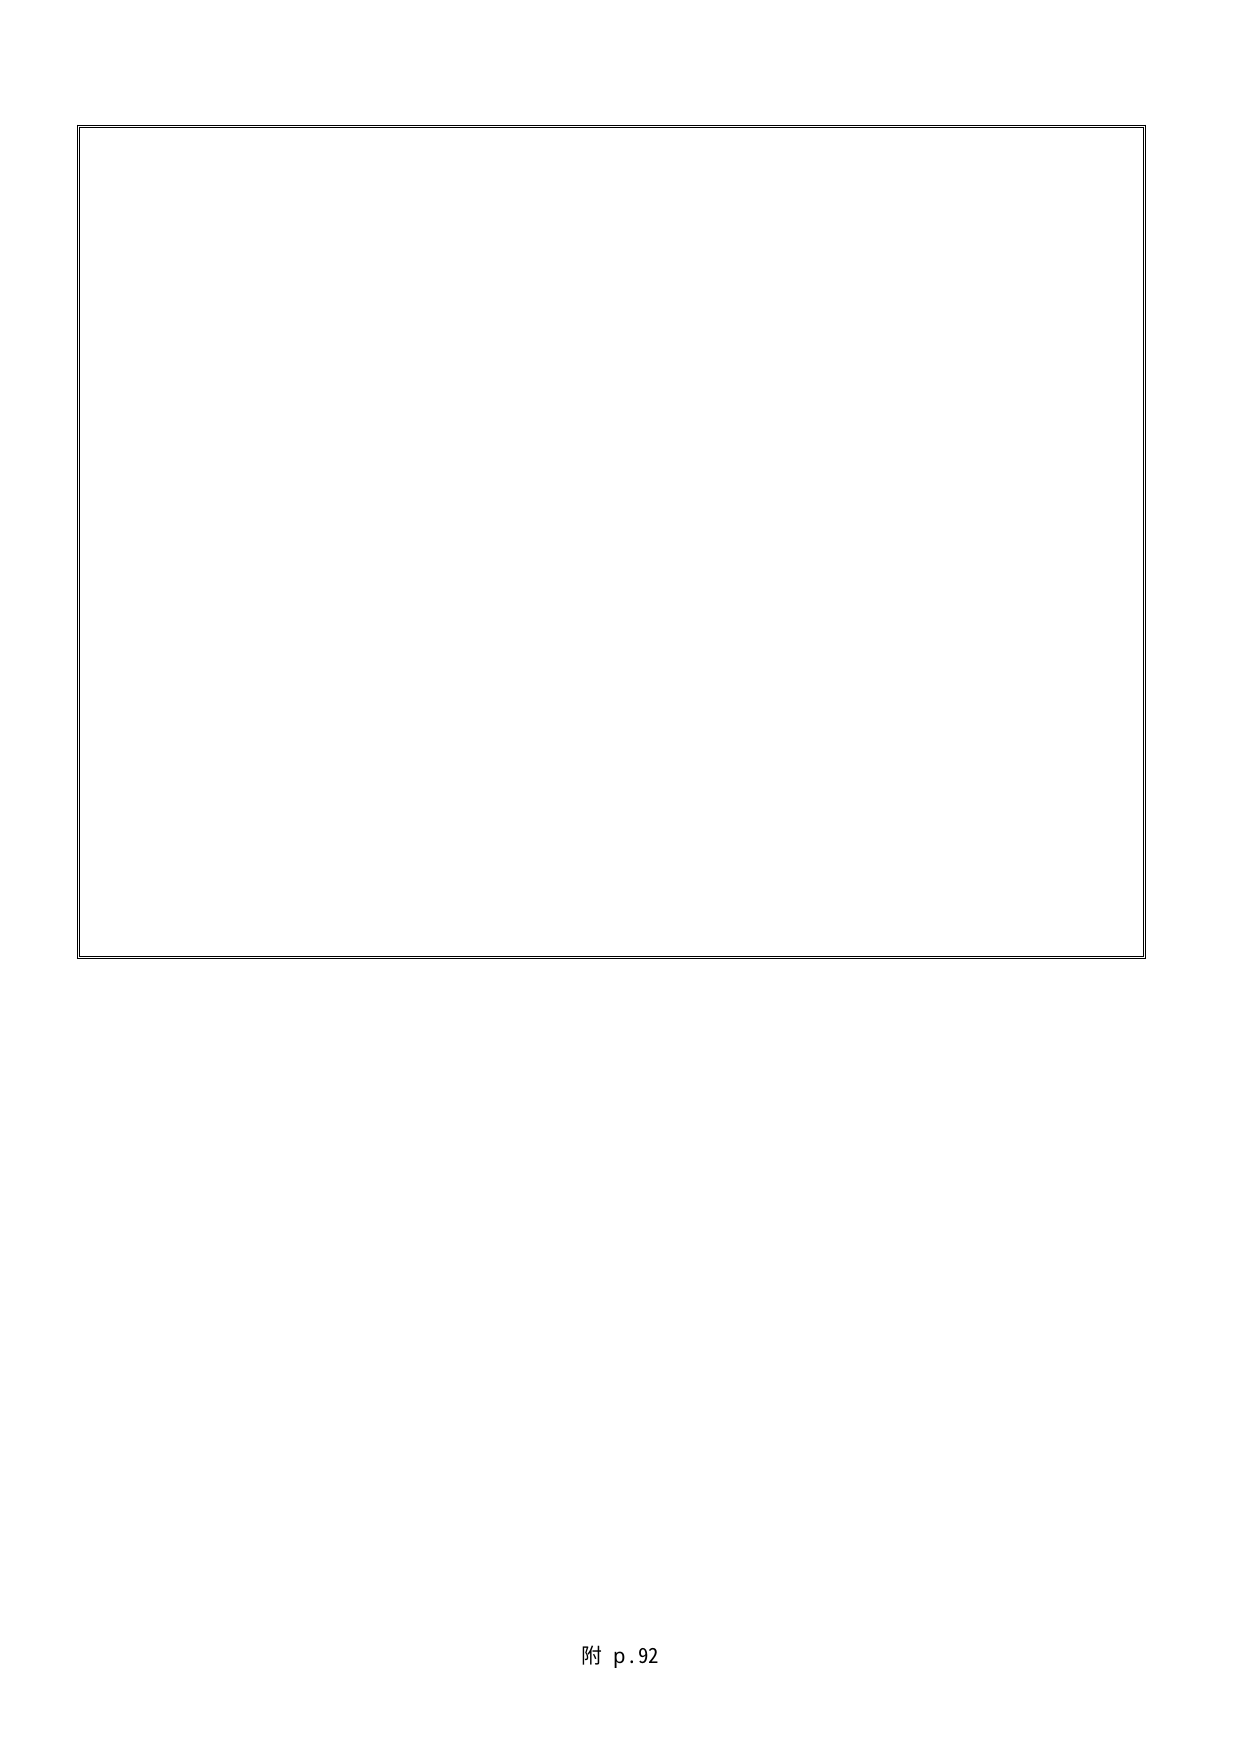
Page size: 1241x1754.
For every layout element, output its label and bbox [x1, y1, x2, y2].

table_cell [80, 128, 1143, 956]
